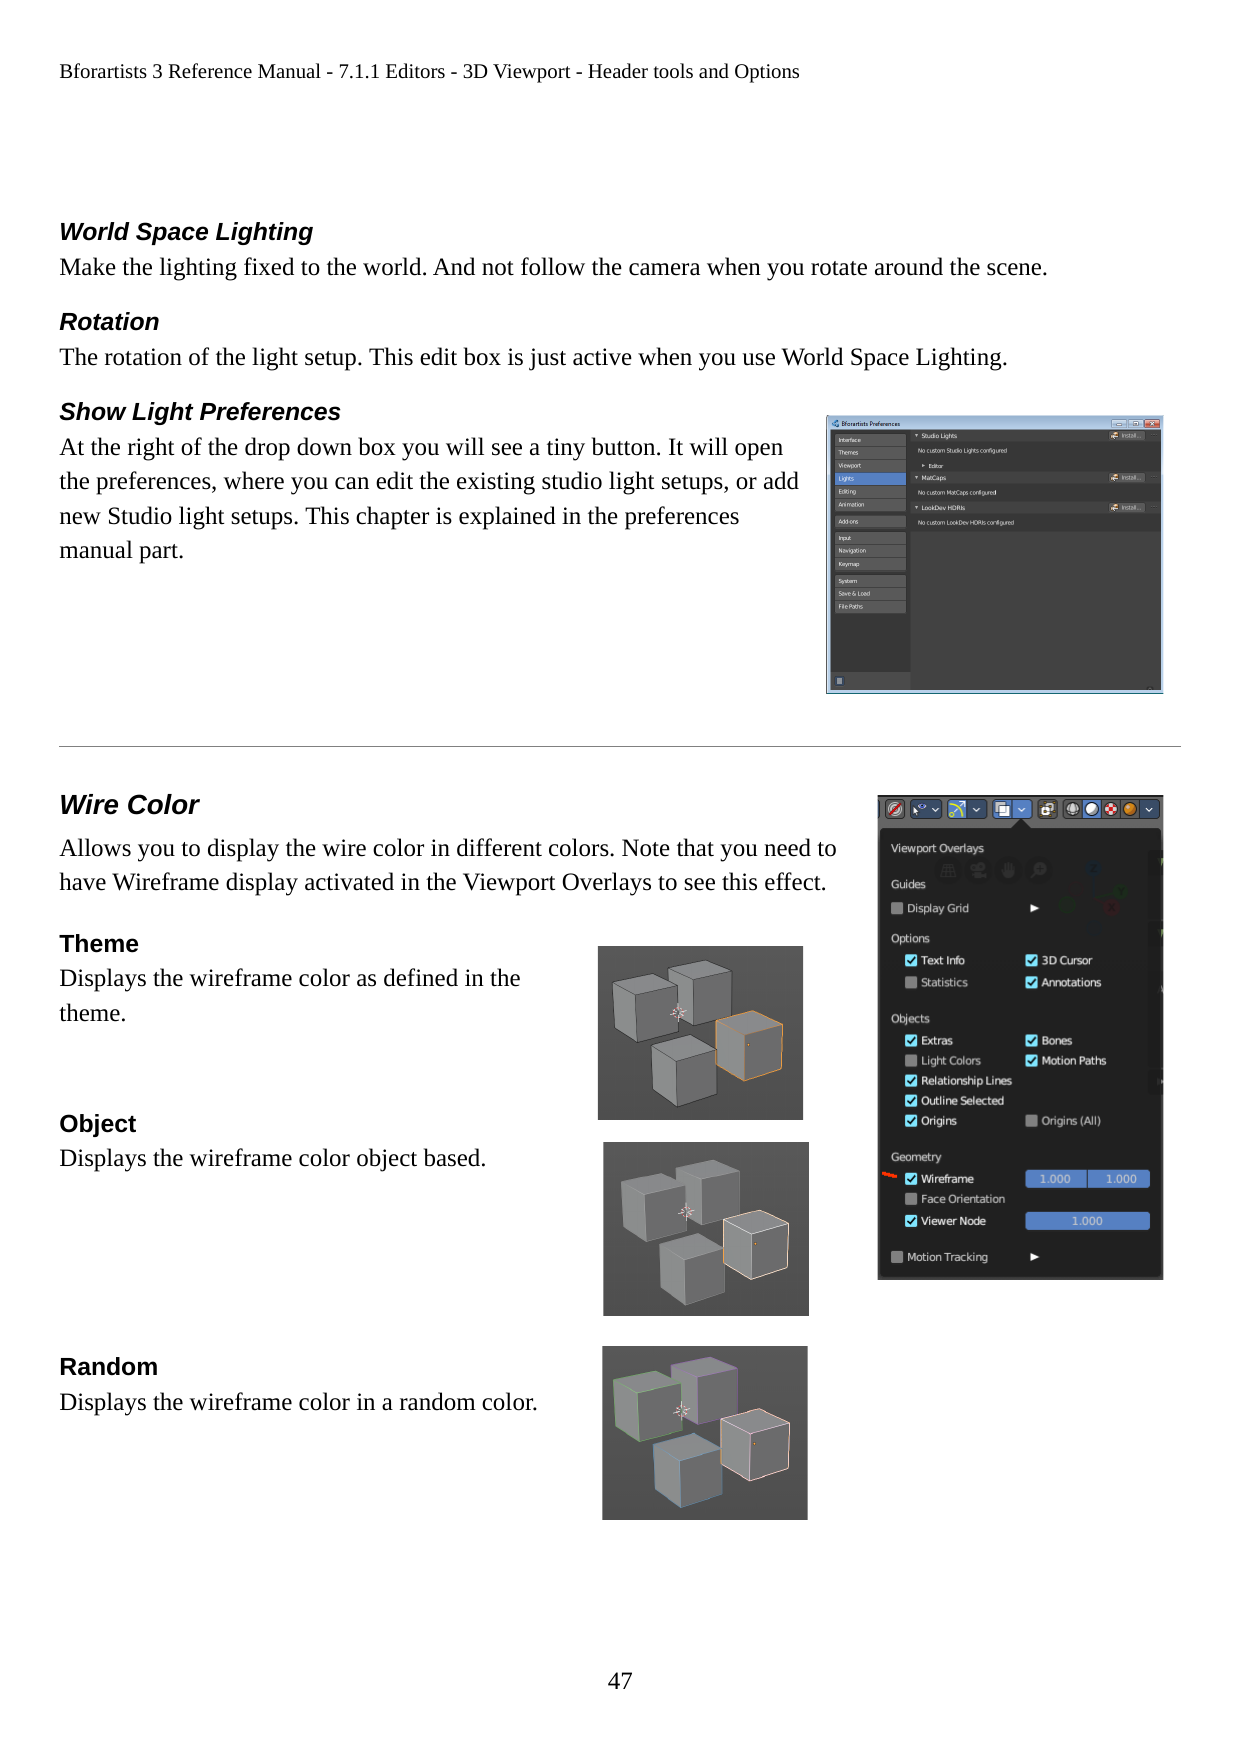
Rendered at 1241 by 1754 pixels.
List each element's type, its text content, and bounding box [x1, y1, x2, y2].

subtitle Random [59, 1352, 602, 1381]
subtitle Show Light Preferences [59, 397, 1181, 426]
text Displays the wireframe color as defined in the theme. [59, 963, 597, 1027]
subtitle Theme [59, 929, 877, 957]
text [804, 963, 877, 1027]
picture [603, 1142, 809, 1316]
text Displays the wireframe color in a random color. [59, 1387, 602, 1416]
text The rotation of the light setup. This edit box is just active when you use World Space Lighting. [59, 342, 1181, 371]
picture [602, 1346, 808, 1520]
picture [826, 415, 1164, 694]
text At the right of the drop down box you will see a tiny button. It will open the preferences, where you can edit the existing studio light setups, or add new Studio light setups. This chapter is explained in the preferences manual part. [59, 432, 826, 564]
subtitle [808, 1352, 1181, 1381]
text [809, 1143, 877, 1172]
text Make the lighting fixed to the world. And not follow the camera when you rotate around the scene. [59, 252, 1181, 281]
subtitle [1164, 929, 1181, 957]
subtitle Wire Color [59, 788, 1181, 820]
subtitle [1164, 1109, 1181, 1137]
subtitle Rotation [59, 307, 1181, 336]
subtitle World Space Lighting [59, 217, 1181, 246]
text [808, 1387, 1181, 1416]
subtitle Object [59, 1109, 877, 1137]
text Allows you to display the wire color in different colors. Note that you need to have Wireframe display activated in the Viewport Overlays to see this effect. [59, 833, 877, 896]
picture [597, 946, 804, 1120]
picture [877, 795, 1164, 1280]
text Displays the wireframe color object based. [59, 1143, 603, 1172]
text [1164, 963, 1181, 1027]
